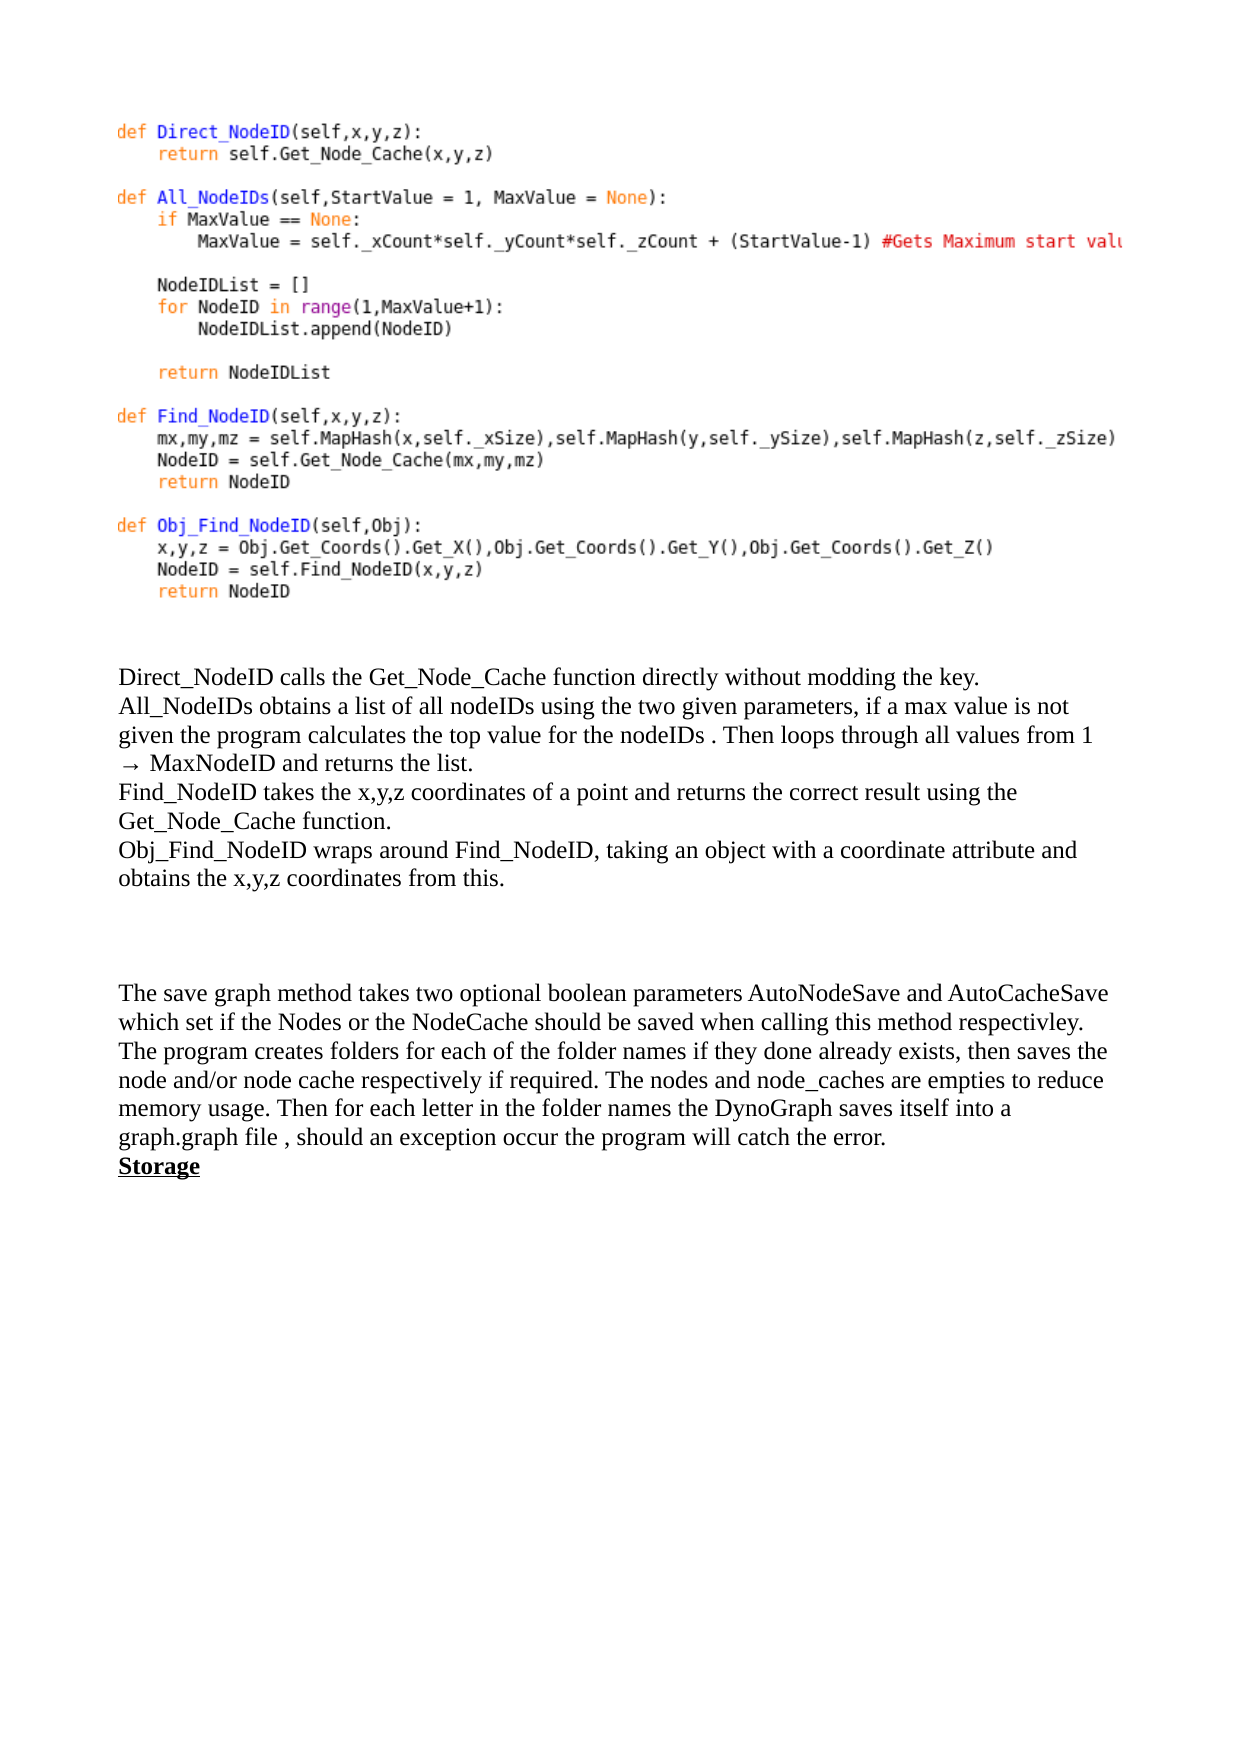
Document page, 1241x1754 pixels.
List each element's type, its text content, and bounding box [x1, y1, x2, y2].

text All_NodeIDs obtains a list of all nodeIDs using the two given parameters, if a max value is not given the program calculates the top value for the nodeIDs . Then loops through all values from 1 → MaxNodeID and returns the list. [118, 691, 1122, 777]
text Direct_NodeID calls the Get_Node_Cache function directly without modding the key. [118, 662, 1122, 691]
text Storage [118, 1151, 1122, 1180]
text Find_NodeID takes the x,y,z coordinates of a point and returns the correct result using the Get_Node_Cache function. [118, 777, 1122, 835]
text The save graph method takes two optional boolean parameters AutoNodeSave and AutoCacheSave which set if the Nodes or the NodeCache should be saved when calling this method respectivley. The program creates folders for each of the folder names if they done already exists, then saves the node and/or node cache respectively if required. The nodes and node_caches are empties to reduce memory usage. Then for each letter in the folder names the DynoGraph saves itself into a graph.graph file , should an exception occur the program will catch the error. [118, 978, 1122, 1151]
text Obj_Find_NodeID wraps around Find_NodeID, taking an object with a coordinate attribute and obtains the x,y,z coordinates from this. [118, 835, 1122, 892]
picture [118, 118, 1123, 605]
